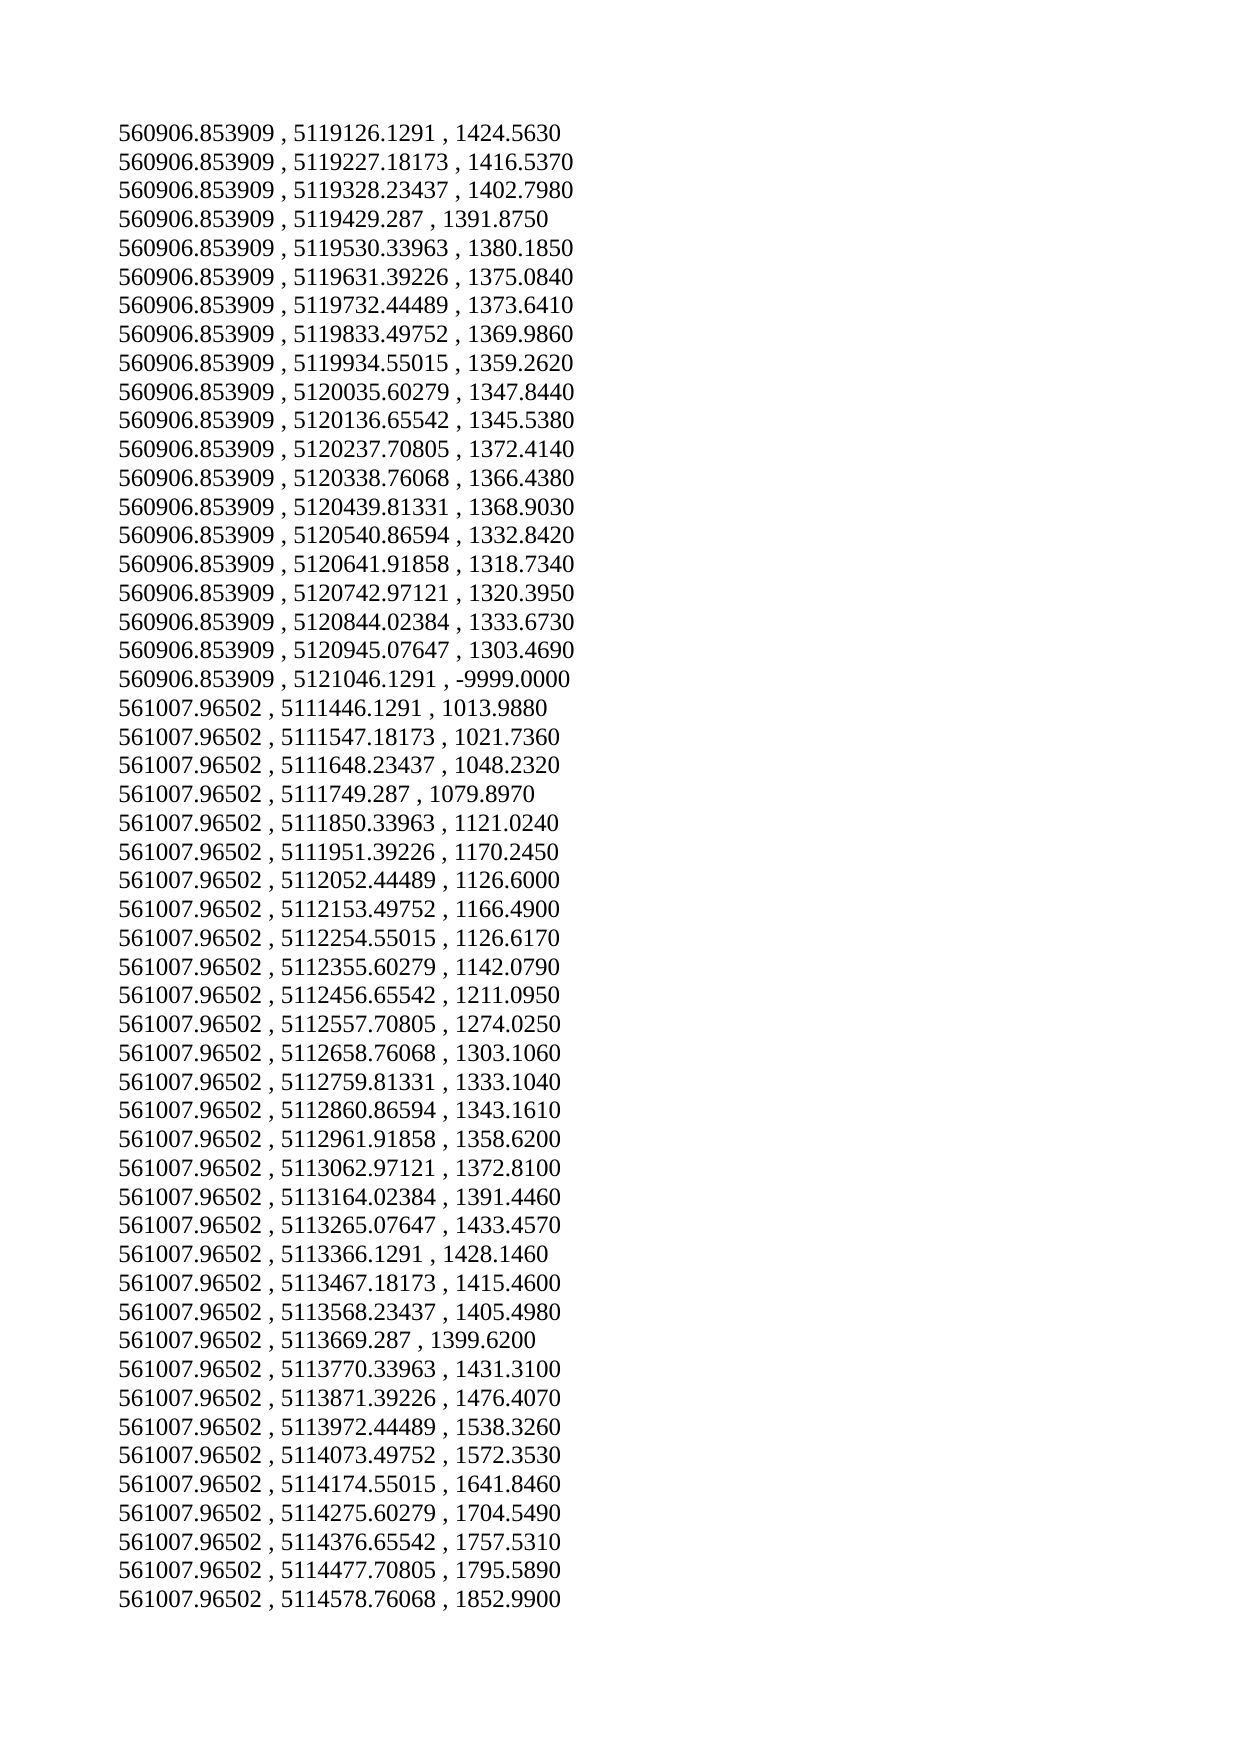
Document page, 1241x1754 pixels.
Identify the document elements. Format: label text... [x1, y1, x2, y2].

text 560906.853909 , 5120035.60279 , 1347.8440 [118, 377, 1122, 406]
text 560906.853909 , 5119934.55015 , 1359.2620 [118, 348, 1122, 377]
text 561007.96502 , 5114275.60279 , 1704.5490 [118, 1498, 1122, 1527]
text 561007.96502 , 5111850.33963 , 1121.0240 [118, 808, 1122, 837]
text 561007.96502 , 5112557.70805 , 1274.0250 [118, 1009, 1122, 1038]
text 561007.96502 , 5112860.86594 , 1343.1610 [118, 1096, 1122, 1124]
text 561007.96502 , 5111446.1291 , 1013.9880 [118, 693, 1122, 722]
text 560906.853909 , 5120844.02384 , 1333.6730 [118, 607, 1122, 636]
text 560906.853909 , 5120338.76068 , 1366.4380 [118, 463, 1122, 492]
text 561007.96502 , 5113062.97121 , 1372.8100 [118, 1153, 1122, 1182]
text 560906.853909 , 5119530.33963 , 1380.1850 [118, 233, 1122, 262]
text 561007.96502 , 5111749.287 , 1079.8970 [118, 779, 1122, 808]
text 560906.853909 , 5121046.1291 , -9999.0000 [118, 664, 1122, 693]
text 561007.96502 , 5112153.49752 , 1166.4900 [118, 894, 1122, 923]
text 561007.96502 , 5113467.18173 , 1415.4600 [118, 1268, 1122, 1297]
text 560906.853909 , 5120641.91858 , 1318.7340 [118, 549, 1122, 578]
text 560906.853909 , 5119732.44489 , 1373.6410 [118, 291, 1122, 319]
text 561007.96502 , 5113972.44489 , 1538.3260 [118, 1412, 1122, 1441]
text 561007.96502 , 5112658.76068 , 1303.1060 [118, 1038, 1122, 1067]
text 561007.96502 , 5114578.76068 , 1852.9900 [118, 1584, 1122, 1613]
text 561007.96502 , 5112254.55015 , 1126.6170 [118, 923, 1122, 952]
text 561007.96502 , 5112456.65542 , 1211.0950 [118, 981, 1122, 1009]
text 560906.853909 , 5120136.65542 , 1345.5380 [118, 406, 1122, 434]
text 560906.853909 , 5120237.70805 , 1372.4140 [118, 434, 1122, 463]
text 560906.853909 , 5119126.1291 , 1424.5630 [118, 118, 1122, 147]
text 561007.96502 , 5113770.33963 , 1431.3100 [118, 1354, 1122, 1383]
text 561007.96502 , 5114073.49752 , 1572.3530 [118, 1441, 1122, 1469]
text 560906.853909 , 5120439.81331 , 1368.9030 [118, 492, 1122, 521]
text 560906.853909 , 5119833.49752 , 1369.9860 [118, 319, 1122, 348]
text 560906.853909 , 5119631.39226 , 1375.0840 [118, 262, 1122, 291]
text 561007.96502 , 5112052.44489 , 1126.6000 [118, 866, 1122, 894]
text 561007.96502 , 5112355.60279 , 1142.0790 [118, 952, 1122, 981]
text 561007.96502 , 5113164.02384 , 1391.4460 [118, 1182, 1122, 1211]
text 561007.96502 , 5113366.1291 , 1428.1460 [118, 1239, 1122, 1268]
text 561007.96502 , 5111951.39226 , 1170.2450 [118, 837, 1122, 866]
text 560906.853909 , 5119429.287 , 1391.8750 [118, 204, 1122, 233]
text 561007.96502 , 5114477.70805 , 1795.5890 [118, 1556, 1122, 1584]
text 561007.96502 , 5114174.55015 , 1641.8460 [118, 1469, 1122, 1498]
text 560906.853909 , 5120540.86594 , 1332.8420 [118, 521, 1122, 549]
text 560906.853909 , 5119227.18173 , 1416.5370 [118, 147, 1122, 176]
text 561007.96502 , 5114376.65542 , 1757.5310 [118, 1527, 1122, 1556]
text 561007.96502 , 5111547.18173 , 1021.7360 [118, 722, 1122, 751]
text 560906.853909 , 5120945.07647 , 1303.4690 [118, 636, 1122, 664]
text 561007.96502 , 5112961.91858 , 1358.6200 [118, 1124, 1122, 1153]
text 561007.96502 , 5113265.07647 , 1433.4570 [118, 1211, 1122, 1239]
text 560906.853909 , 5119328.23437 , 1402.7980 [118, 176, 1122, 204]
text 561007.96502 , 5111648.23437 , 1048.2320 [118, 751, 1122, 779]
text 561007.96502 , 5113669.287 , 1399.6200 [118, 1326, 1122, 1354]
text 560906.853909 , 5120742.97121 , 1320.3950 [118, 578, 1122, 607]
text 561007.96502 , 5113568.23437 , 1405.4980 [118, 1297, 1122, 1326]
text 561007.96502 , 5113871.39226 , 1476.4070 [118, 1383, 1122, 1412]
text 561007.96502 , 5112759.81331 , 1333.1040 [118, 1067, 1122, 1096]
